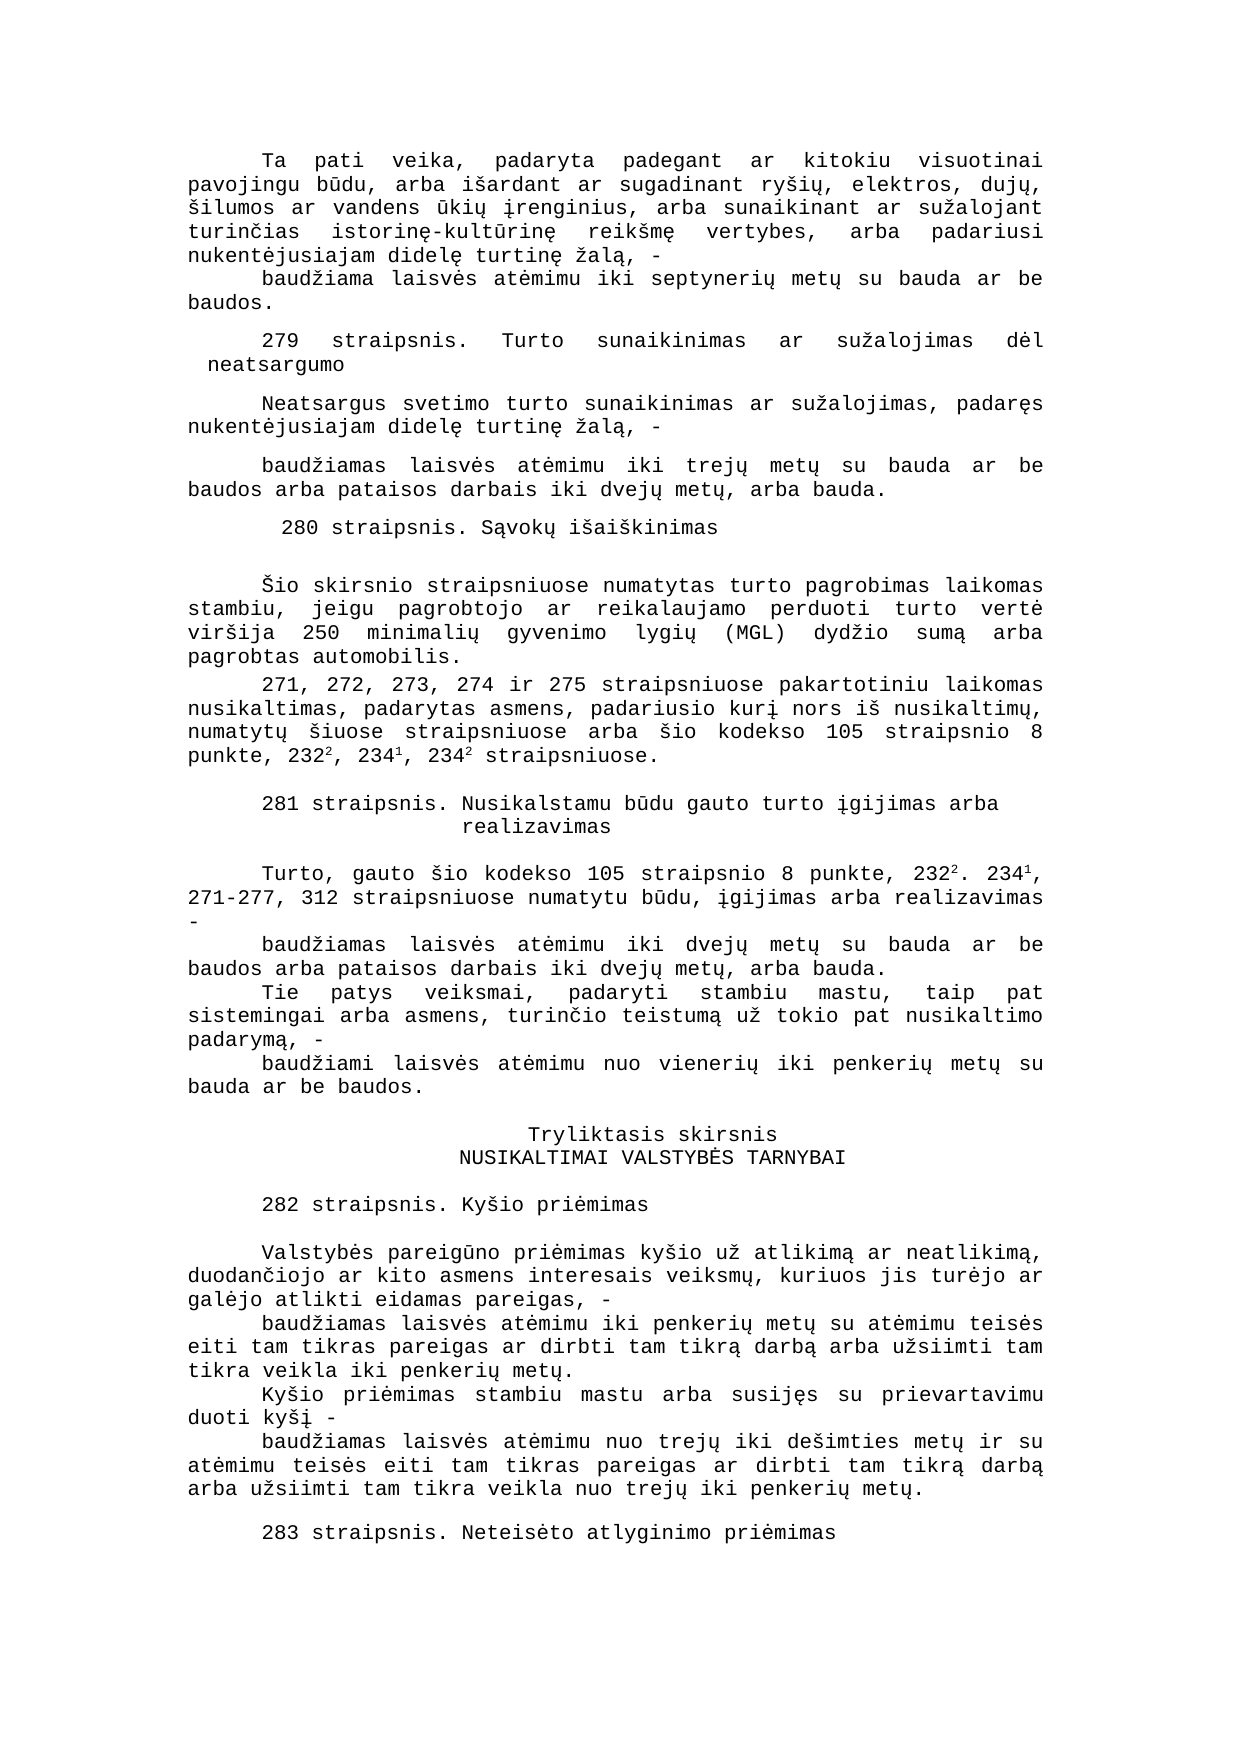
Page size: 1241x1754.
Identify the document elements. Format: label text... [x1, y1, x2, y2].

text baudžiama laisvės atėmimu iki septynerių metų su bauda ar be baudos. [187, 268, 1044, 316]
text Šio skirsnio straipsniuose numatytas turto pagrobimas laikomas stambiu, jeigu pagrobtojo ar reikalaujamo perduoti turto vertė viršija 250 minimalių gyvenimo lygių (MGL) dydžio sumą arba pagrobtas automobilis. [187, 575, 1044, 669]
text Tie patys veiksmai, padaryti stambiu mastu, taip pat sistemingai arba asmens, turinčio teistumą už tokio pat nusikaltimo padarymą, - [187, 982, 1044, 1053]
text baudžiami laisvės atėmimu nuo vienerių iki penkerių metų su bauda ar be baudos. [187, 1053, 1044, 1100]
text Ta pati veika, padaryta padegant ar kitokiu visuotinai pavojingu būdu, arba išardant ar sugadinant ryšių, elektros, dujų, šilumos ar vandens ūkių įrenginius, arba sunaikinant ar sužalojant turinčias istorinę-kultūrinę reikšmę vertybes, arba padariusi nukentėjusiajam didelę turtinę žalą, - [187, 150, 1044, 268]
text baudžiamas laisvės atėmimu iki trejų metų su bauda ar be baudos arba pataisos darbais iki dvejų metų, arba bauda. [187, 455, 1044, 502]
text 271, 272, 273, 274 ir 275 straipsniuose pakartotiniu laikomas nusikaltimas, padarytas asmens, padariusio kurį nors iš nusikaltimų, numatytų šiuose straipsniuose arba šio kodekso 105 straipsnio 8 punkte, 2322, 2341, 2342 straipsniuose. [187, 674, 1044, 769]
text baudžiamas laisvės atėmimu iki penkerių metų su atėmimu teisės eiti tam tikras pareigas ar dirbti tam tikrą darbą arba užsiimti tam tikra veikla iki penkerių metų. [187, 1313, 1044, 1384]
text 282 straipsnis. Kyšio priėmimas [205, 1194, 1044, 1218]
text 281 straipsnis. Nusikalstamu būdu gauto turto įgijimas arba [206, 792, 1044, 816]
text baudžiamas laisvės atėmimu iki dvejų metų su bauda ar be baudos arba pataisos darbais iki dvejų metų, arba bauda. [187, 934, 1044, 982]
text 279 straipsnis. Turto sunaikinimas ar sužalojimas dėl neatsargumo [207, 331, 1044, 378]
text Turto, gauto šio kodekso 105 straipsnio 8 punkte, 2322. 2341, 271-277, 312 straipsniuose numatytu būdu, įgijimas arba realizavimas - [187, 863, 1044, 934]
text 280 straipsnis. Sąvokų išaiškinimas [207, 517, 1044, 541]
text NUSIKALTIMAI VALSTYBĖS TARNYBAI [187, 1147, 1044, 1171]
text Kyšio priėmimas stambiu mastu arba susijęs su prievartavimu duoti kyšį - [187, 1384, 1044, 1431]
text baudžiamas laisvės atėmimu nuo trejų iki dešimties metų ir su atėmimu teisės eiti tam tikras pareigas ar dirbti tam tikrą darbą arba užsiimti tam tikra veikla nuo trejų iki penkerių metų. [187, 1431, 1044, 1502]
text 283 straipsnis. Neteisėto atlyginimo priėmimas [187, 1522, 1044, 1546]
text realizavimas [206, 816, 1044, 840]
text Tryliktasis skirsnis [187, 1123, 1044, 1147]
text Neatsargus svetimo turto sunaikinimas ar sužalojimas, padaręs nukentėjusiajam didelę turtinę žalą, - [187, 393, 1044, 440]
text Valstybės pareigūno priėmimas kyšio už atlikimą ar neatlikimą, duodančiojo ar kito asmens interesais veiksmų, kuriuos jis turėjo ar galėjo atlikti eidamas pareigas, - [187, 1242, 1044, 1313]
